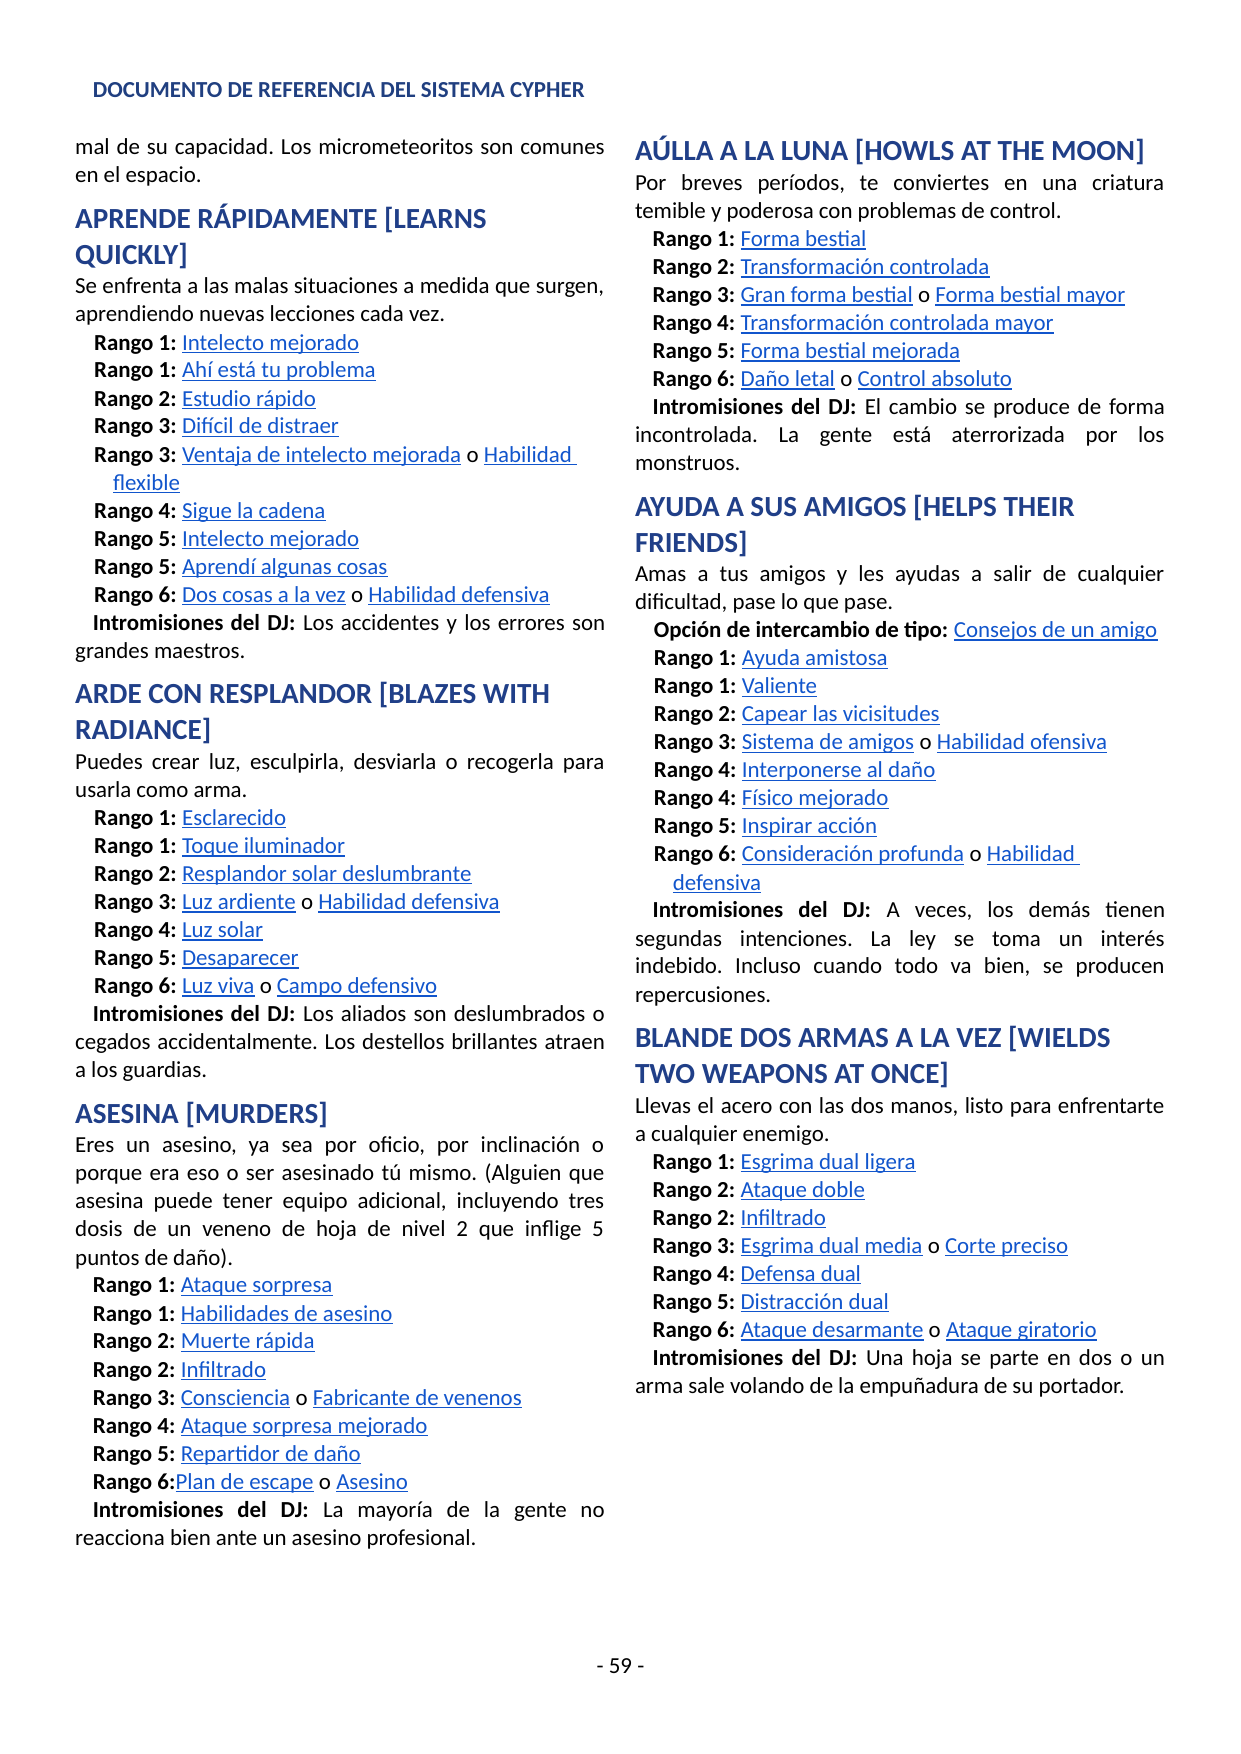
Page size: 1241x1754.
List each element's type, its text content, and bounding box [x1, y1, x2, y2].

text Rango 2: Ataque doble [635, 1175, 1165, 1203]
text Opción de intercambio de tipo: Consejos de un amigo [654, 615, 1165, 643]
text Rango 1: Esclarecido [94, 803, 605, 831]
text Rango 3: Ventaja de intelecto mejorada o Habilidad flexible [94, 440, 605, 496]
text Rango 1: Valiente [654, 671, 1165, 699]
subtitle Aúlla a la luna [Howls at the Moon] [635, 132, 1165, 168]
text Puedes crear luz, esculpirla, desviarla o recogerla para usarla como arma. [75, 747, 605, 803]
text Rango 2: Capear las vicisitudes [654, 699, 1165, 727]
text Rango 6: Luz viva o Campo defensivo [94, 971, 605, 999]
text Rango 6:Plan de escape o Asesino [75, 1467, 605, 1495]
text Rango 5: Repartidor de daño [75, 1439, 605, 1467]
text Rango 4: Transformación controlada mayor [635, 308, 1165, 336]
text Rango 2: Muerte rápida [75, 1327, 605, 1355]
subtitle Arde con resplandor [Blazes With Radiance] [75, 676, 605, 747]
text Intromisiones del DJ: La mayoría de la gente no reacciona bien ante un asesino profesional. [75, 1495, 605, 1551]
text Rango 4: Físico mejorado [654, 783, 1165, 812]
text Rango 3: Esgrima dual media o Corte preciso [635, 1231, 1165, 1259]
text Rango 4: Defensa dual [635, 1259, 1165, 1287]
text Rango 3: Luz ardiente o Habilidad defensiva [94, 887, 605, 915]
text Intromisiones del DJ: Los trajes espaciales desarrollan fallos. Los cartuchos de recarga de aire a veces informan mal de su capacidad. Los micrometeoritos son comunes en el espacio. [75, 132, 605, 188]
text Rango 3: Difícil de distraer [94, 412, 605, 440]
text Llevas el acero con las dos manos, listo para enfrentarte a cualquier enemigo. [635, 1091, 1165, 1147]
text Rango 1: Esgrima dual ligera [635, 1147, 1165, 1175]
text Se enfrenta a las malas situaciones a medida que surgen, aprendiendo nuevas lecciones cada vez. [75, 272, 605, 328]
text Rango 5: Distracción dual [635, 1287, 1165, 1315]
text Intromisiones del DJ: A veces, los demás tienen segundas intenciones. La ley se toma un interés indebido. Incluso cuando todo va bien, se producen repercusiones. [635, 896, 1165, 1008]
text Rango 5: Forma bestial mejorada [635, 336, 1165, 364]
text Rango 1: Toque iluminador [94, 831, 605, 859]
text Rango 1: Habilidades de asesino [75, 1299, 605, 1327]
subtitle Aprende rápidamente [Learns Quickly] [75, 200, 605, 272]
text Rango 4: Interponerse al daño [654, 756, 1165, 783]
text Rango 1: Ataque sorpresa [75, 1271, 605, 1299]
text Rango 4: Ataque sorpresa mejorado [75, 1411, 605, 1439]
text Rango 3: Sistema de amigos o Habilidad ofensiva [654, 727, 1165, 756]
text Eres un asesino, ya sea por oficio, por inclinación o porque era eso o ser asesinado tú mismo. (Alguien que asesina puede tener equipo adicional, incluyendo tres dosis de un veneno de hoja de nivel 2 que inflige 5 puntos de daño). [75, 1131, 605, 1271]
text Por breves períodos, te conviertes en una criatura temible y poderosa con problemas de control. [635, 168, 1165, 224]
text Rango 2: Transformación controlada [635, 252, 1165, 280]
text Rango 2: Infiltrado [75, 1355, 605, 1383]
text Rango 6: Daño letal o Control absoluto [635, 364, 1165, 392]
text Rango 2: Infiltrado [635, 1203, 1165, 1231]
text Rango 4: Luz solar [94, 915, 605, 943]
text Rango 5: Intelecto mejorado [94, 524, 605, 552]
text Rango 1: Intelecto mejorado [94, 328, 605, 356]
text Rango 1: Forma bestial [635, 224, 1165, 252]
text Amas a tus amigos y les ayudas a salir de cualquier dificultad, pase lo que pase. [635, 559, 1165, 615]
text Intromisiones del DJ: Los aliados son deslumbrados o cegados accidentalmente. Los destellos brillantes atraen a los guardias. [75, 999, 605, 1083]
text Rango 1: Ayuda amistosa [654, 643, 1165, 671]
text Rango 5: Aprendí algunas cosas [94, 552, 605, 580]
text Rango 6: Ataque desarmante o Ataque giratorio [635, 1315, 1165, 1343]
text Rango 1: Ahí está tu problema [94, 356, 605, 384]
subtitle Blande dos armas a la vez [Wields Two Weapons at Once] [635, 1019, 1165, 1091]
text Intromisiones del DJ: Los accidentes y los errores son grandes maestros. [75, 608, 605, 664]
text Rango 4: Sigue la cadena [94, 496, 605, 524]
subtitle Ayuda a sus amigos [Helps Their Friends] [635, 488, 1165, 559]
text Intromisiones del DJ: Una hoja se parte en dos o un arma sale volando de la empuñadura de su portador. [635, 1343, 1165, 1399]
text Rango 6: Dos cosas a la vez o Habilidad defensiva [94, 580, 605, 608]
text Rango 3: Consciencia o Fabricante de venenos [75, 1383, 605, 1411]
text Intromisiones del DJ: El cambio se produce de forma incontrolada. La gente está aterrorizada por los monstruos. [635, 392, 1165, 476]
text Rango 5: Inspirar acción [654, 812, 1165, 839]
text Rango 3: Gran forma bestial o Forma bestial mayor [635, 280, 1165, 308]
text Rango 6: Consideración profunda o Habilidad defensiva [654, 839, 1165, 896]
subtitle Asesina [Murders] [75, 1095, 605, 1131]
text Rango 2: Estudio rápido [94, 384, 605, 412]
text Rango 2: Resplandor solar deslumbrante [94, 859, 605, 887]
text Rango 5: Desaparecer [94, 943, 605, 971]
